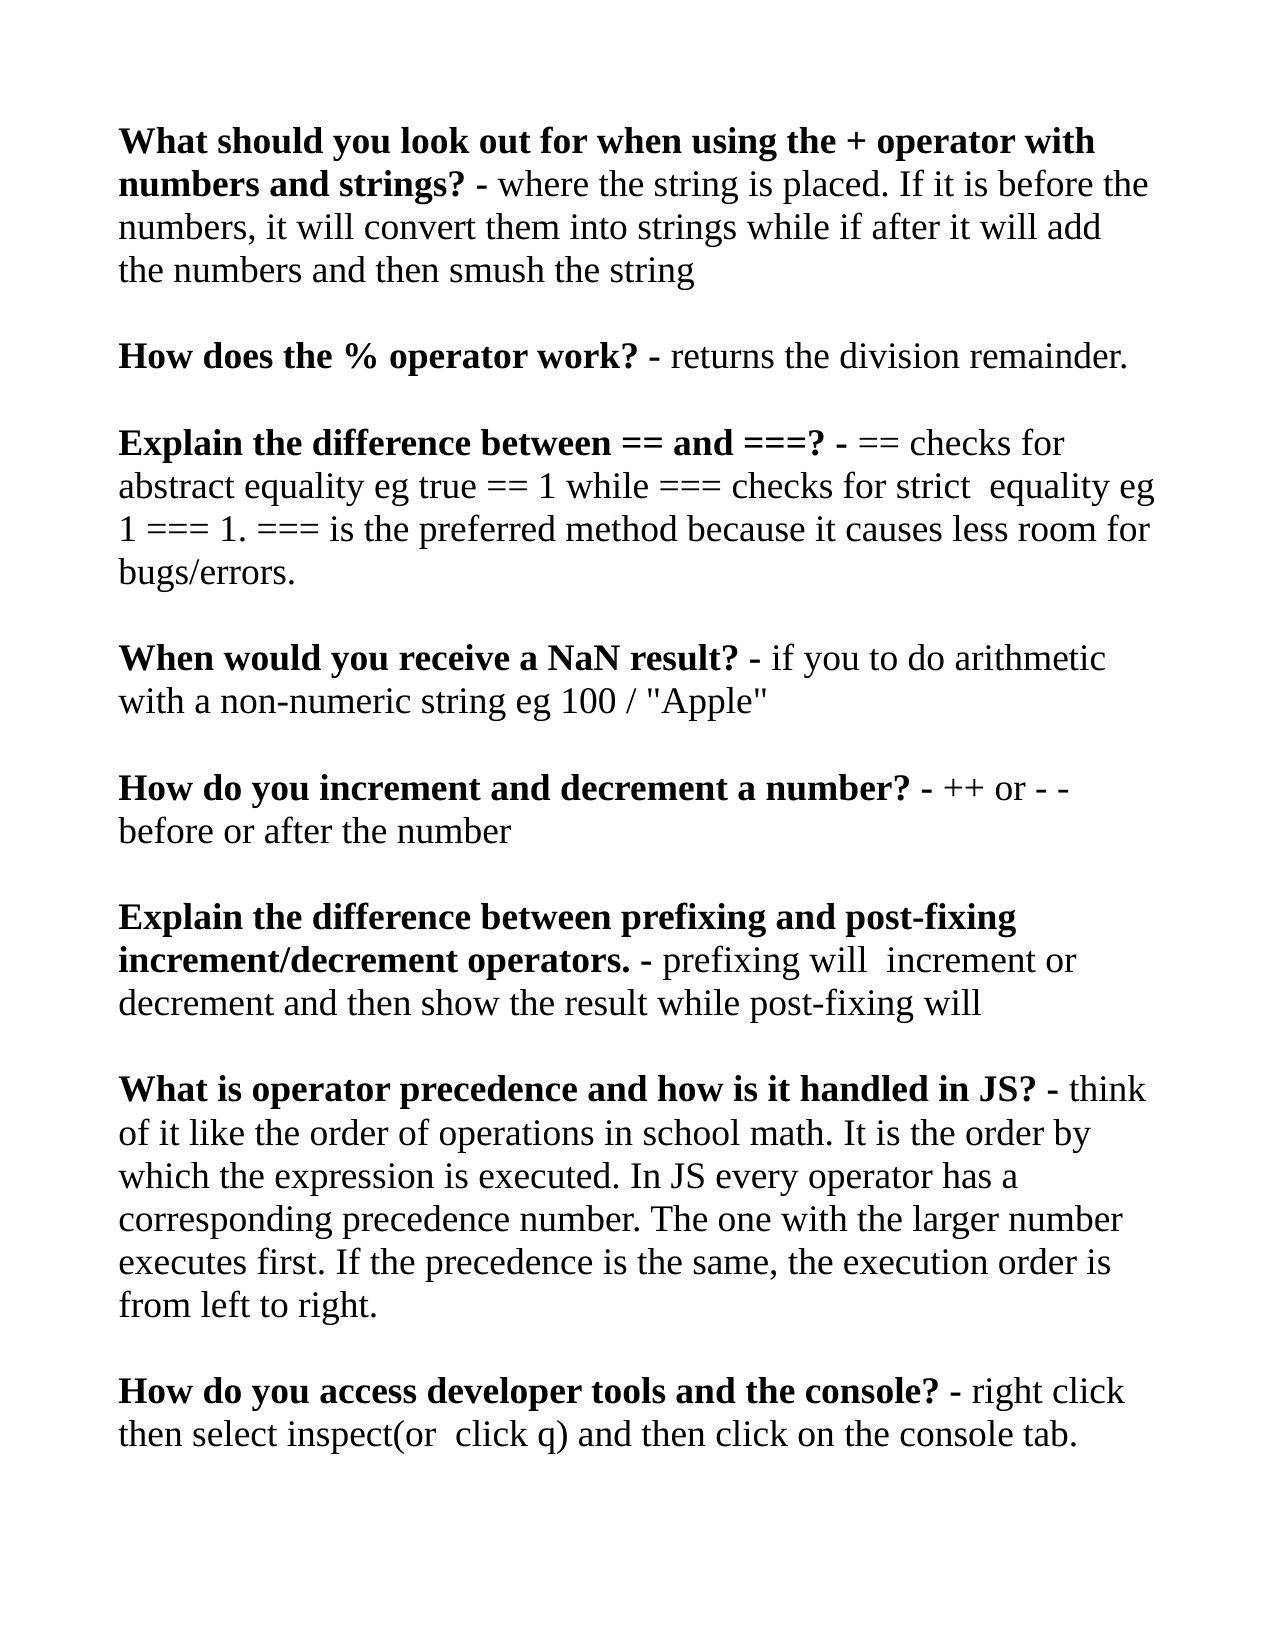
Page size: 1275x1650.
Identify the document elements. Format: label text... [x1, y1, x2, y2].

text What is operator precedence and how is it handled in JS? - think of it like the order of operations in school math. It is the order by which the expression is executed. In JS every operator has a corresponding precedence number. The one with the larger number executes first. If the precedence is the same, the execution order is from left to right. [118, 1067, 1157, 1326]
text How do you access developer tools and the console? - right click then select inspect(or click q) and then click on the console tab. [118, 1369, 1157, 1455]
text How does the % operator work? - returns the division remainder. [118, 334, 1157, 377]
text When would you receive a NaN result? - if you to do arithmetic with a non-numeric string eg 100 / "Apple" [118, 636, 1157, 722]
text What should you look out for when using the + operator with numbers and strings? - where the string is placed. If it is before the numbers, it will convert them into strings while if after it will add the numbers and then smush the string [118, 118, 1157, 291]
text Explain the difference between == and ===? - == checks for abstract equality eg true == 1 while === checks for strict equality eg 1 === 1. === is the preferred method because it causes less room for bugs/errors. [118, 420, 1157, 592]
text How do you increment and decrement a number? - ++ or - - before or after the number [118, 765, 1157, 851]
text Explain the difference between prefixing and post-fixing increment/decrement operators. - prefixing will increment or decrement and then show the result while post-fixing will [118, 894, 1157, 1024]
